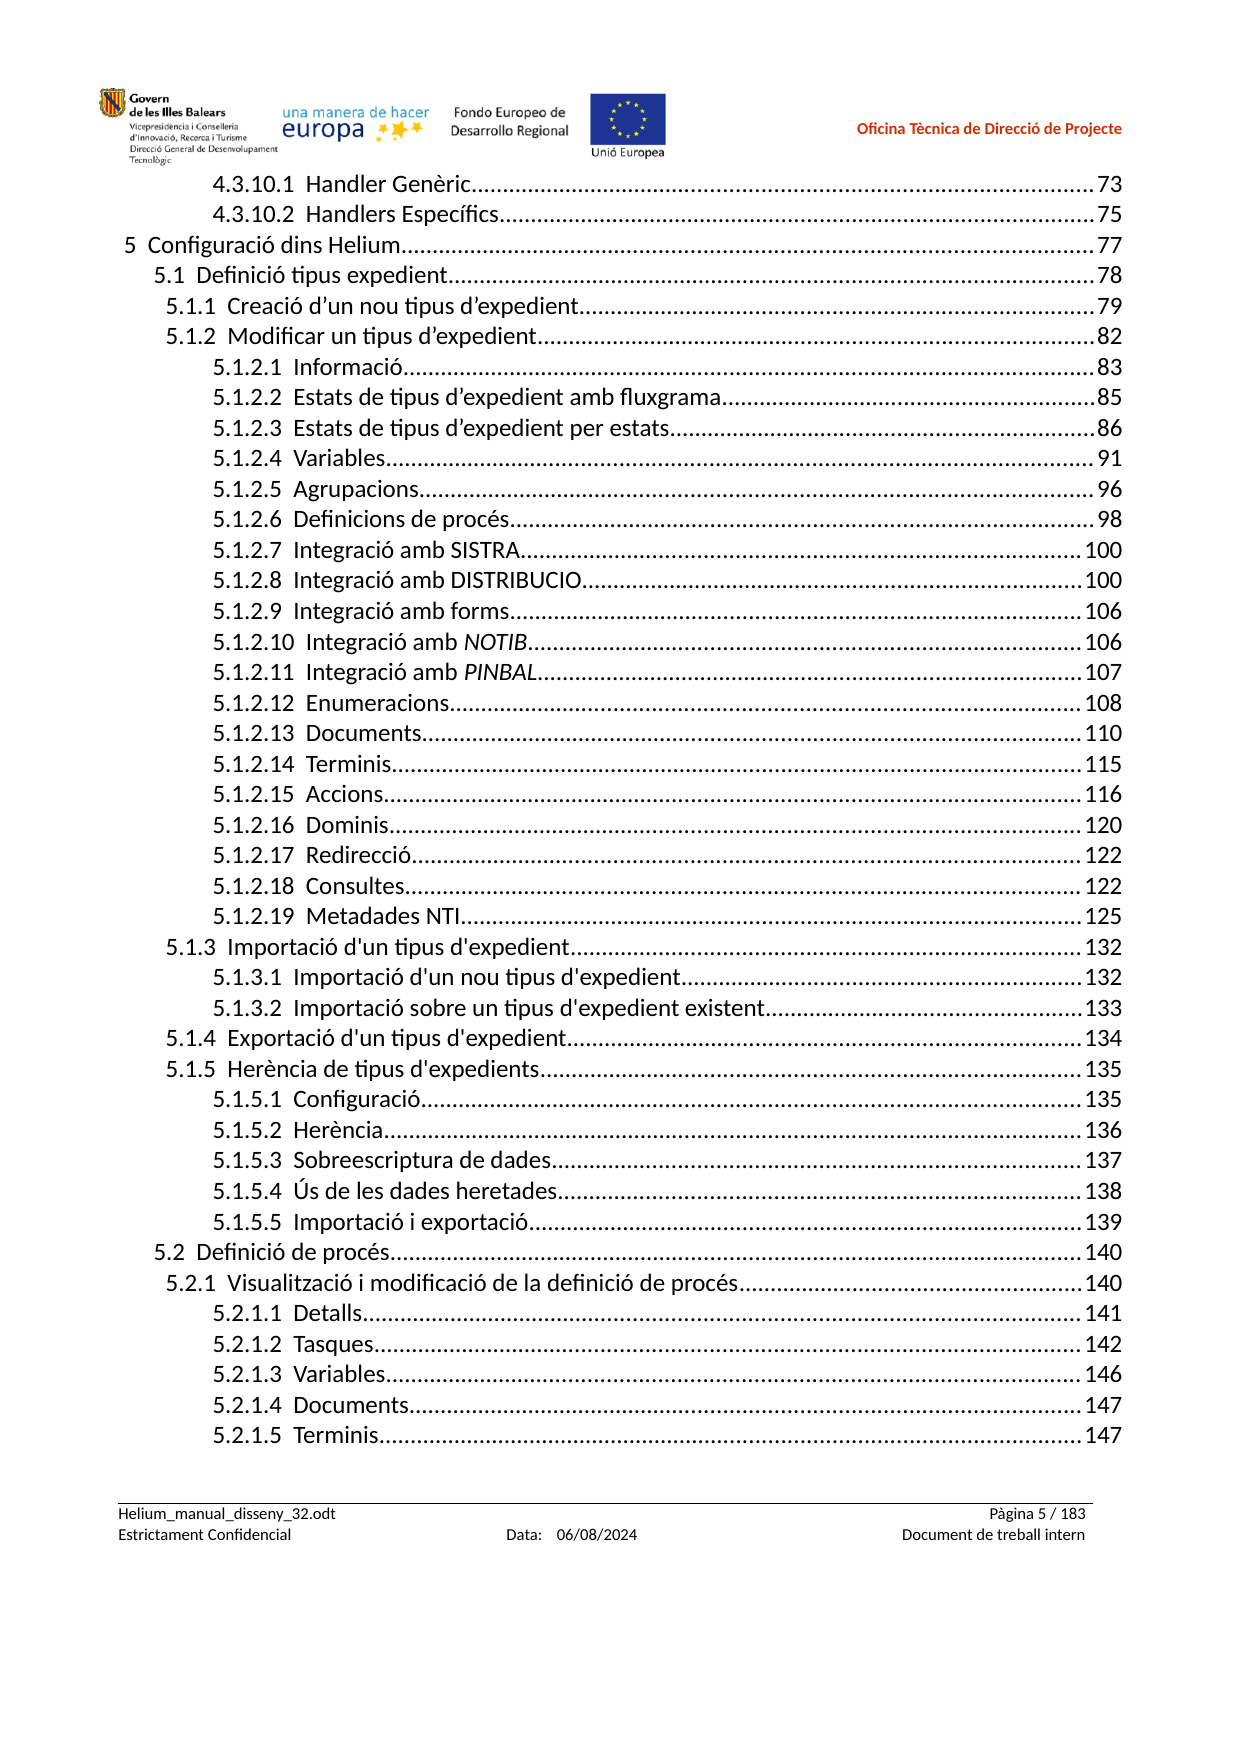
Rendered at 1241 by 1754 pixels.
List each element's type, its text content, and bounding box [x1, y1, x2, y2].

text 5.1.2.1 Informació 83 [207, 351, 1122, 382]
text 5.1.2.17 Redirecció 122 [207, 839, 1122, 870]
text 5.1.2.4 Variables 91 [207, 443, 1122, 473]
text 5.1.5.3 Sobreescriptura de dades 137 [207, 1144, 1122, 1175]
text 5 Configuració dins Helium 77 [118, 229, 1122, 259]
text 5.1.5 Herència de tipus d'expedients 135 [160, 1053, 1122, 1083]
text 5.1.2.11 Integració amb PINBAL 107 [207, 656, 1122, 687]
text 4.3.10.1 Handler Genèric 73 [207, 168, 1122, 198]
text 5.1.4 Exportació d'un tipus d'expedient 134 [160, 1022, 1122, 1053]
text 5.1.3.2 Importació sobre un tipus d'expedient existent 133 [207, 992, 1122, 1022]
text 5.1.1 Creació d’un nou tipus d’expedient 79 [160, 290, 1122, 321]
text 5.2.1.5 Terminis 147 [207, 1419, 1122, 1450]
text 5.1.2.19 Metadades NTI 125 [207, 900, 1122, 931]
text 5.1.2.5 Agrupacions 96 [207, 473, 1122, 504]
text 5.2.1 Visualització i modificació de la definició de procés 140 [160, 1267, 1122, 1297]
text 5.1.2.8 Integració amb DISTRIBUCIO 100 [207, 565, 1122, 595]
text 5.1.2.10 Integració amb NOTIB 106 [207, 626, 1122, 656]
text 5.2.1.4 Documents 147 [207, 1389, 1122, 1419]
text 5.2 Definició de procés 140 [148, 1236, 1122, 1267]
text 5.1.2.3 Estats de tipus d’expedient per estats 86 [207, 412, 1122, 443]
text 5.2.1.1 Detalls 141 [207, 1297, 1122, 1328]
text 5.2.1.2 Tasques 142 [207, 1328, 1122, 1358]
picture [99, 87, 668, 166]
text 5.1.2 Modificar un tipus d’expedient 82 [160, 321, 1122, 351]
text 5.1.2.18 Consultes 122 [207, 870, 1122, 900]
text 4.3.10.2 Handlers Específics 75 [207, 198, 1122, 229]
text 5.1.3 Importació d'un tipus d'expedient 132 [160, 931, 1122, 961]
text 5.1.5.4 Ús de les dades heretades 138 [207, 1175, 1122, 1206]
text 5.1.3.1 Importació d'un nou tipus d'expedient 132 [207, 961, 1122, 992]
text 5.2.1.3 Variables 146 [207, 1358, 1122, 1389]
text 5.1.2.15 Accions 116 [207, 778, 1122, 809]
text 5.1 Definició tipus expedient 78 [148, 259, 1122, 290]
text 5.1.2.6 Definicions de procés 98 [207, 504, 1122, 534]
text 5.1.2.14 Terminis 115 [207, 748, 1122, 778]
text 5.1.5.5 Importació i exportació 139 [207, 1206, 1122, 1236]
text 5.1.2.13 Documents 110 [207, 717, 1122, 748]
text 5.1.5.1 Configuració 135 [207, 1083, 1122, 1114]
text 5.1.2.9 Integració amb forms 106 [207, 595, 1122, 626]
text 5.1.2.12 Enumeracions 108 [207, 687, 1122, 717]
text 5.1.2.2 Estats de tipus d’expedient amb fluxgrama 85 [207, 382, 1122, 412]
text 5.1.2.16 Dominis 120 [207, 809, 1122, 839]
text 5.1.2.7 Integració amb SISTRA 100 [207, 534, 1122, 565]
text 5.1.5.2 Herència 136 [207, 1114, 1122, 1144]
